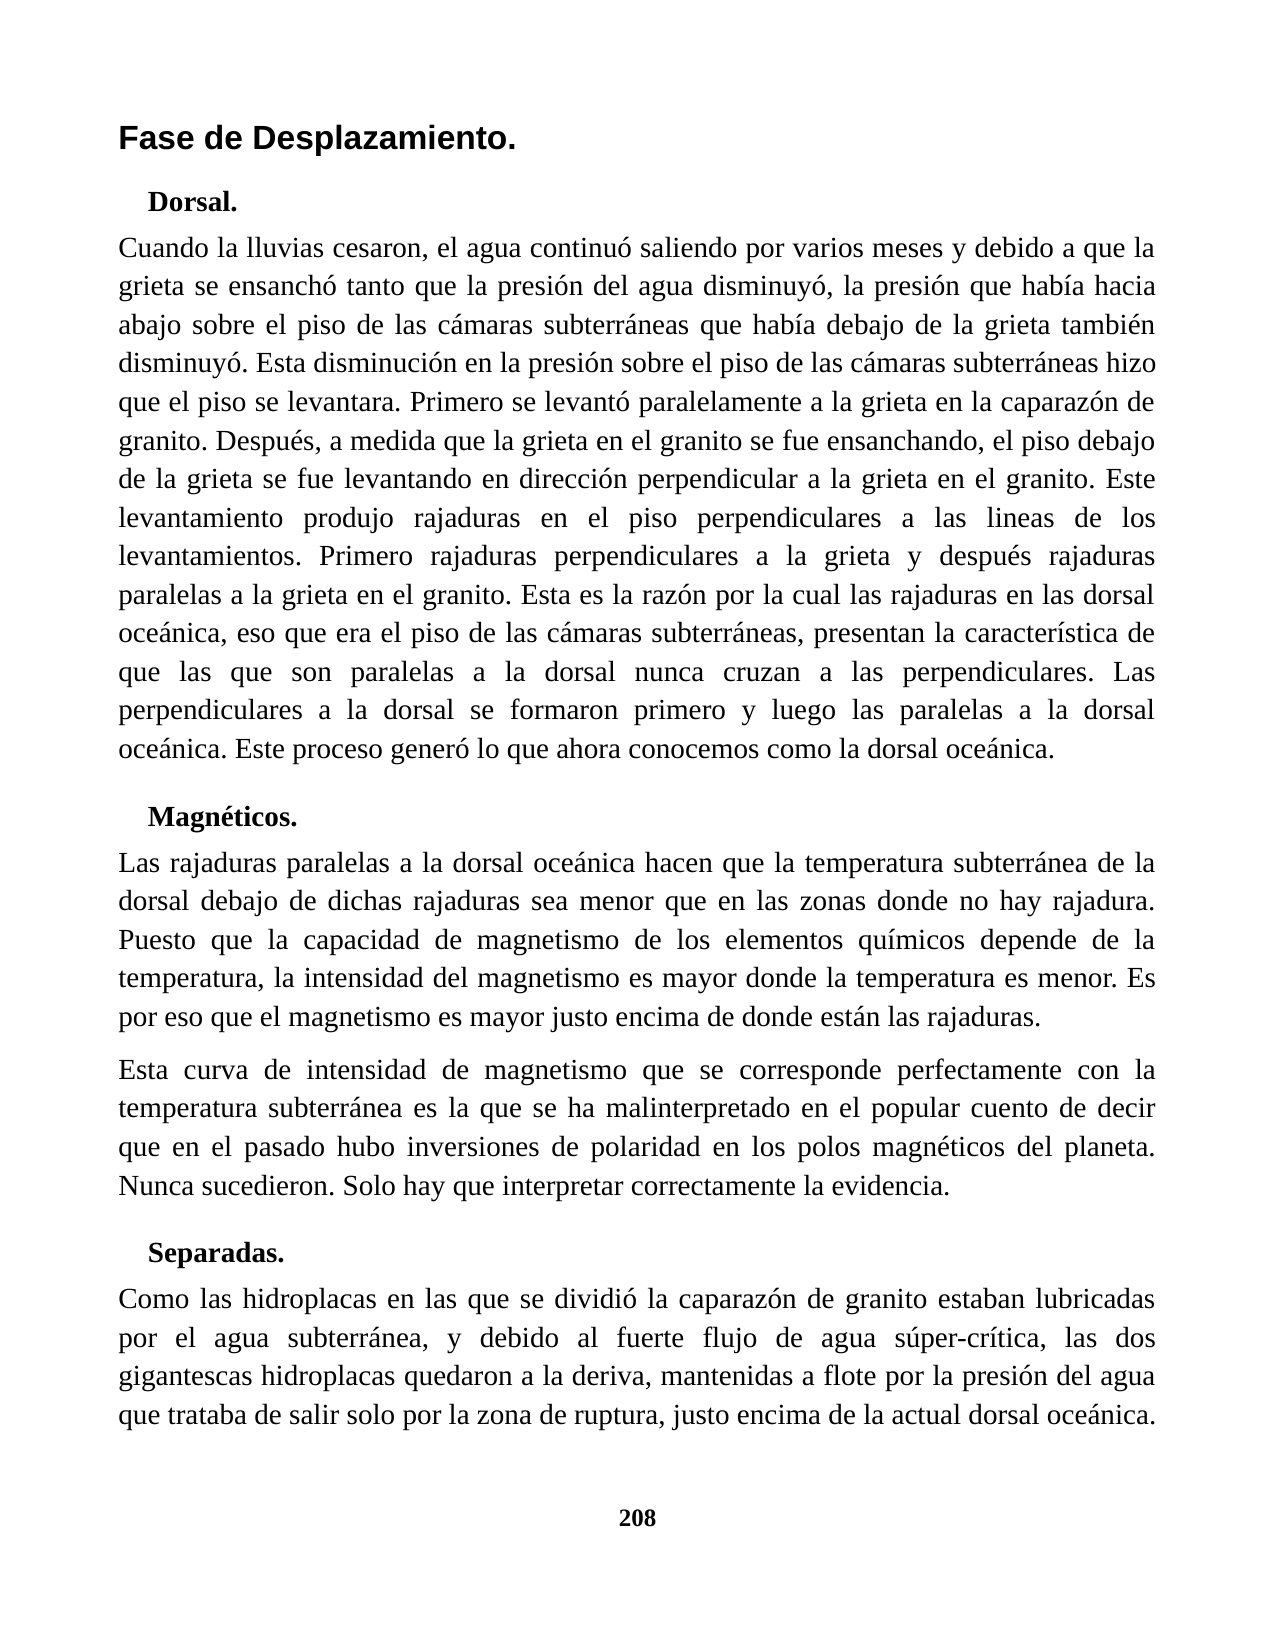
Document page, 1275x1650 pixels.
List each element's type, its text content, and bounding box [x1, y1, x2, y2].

subtitle Separadas. [148, 1235, 1157, 1269]
subtitle Fase de Desplazamiento. [118, 118, 1157, 157]
text Cuando la lluvias cesaron, el agua continuó saliendo por varios meses y debido a que la grieta se ensanchó tanto que la presión del agua disminuyó, la presión que había hacia abajo sobre el piso de las cámaras subterráneas que había debajo de la grieta también disminuyó. Esta disminución en la presión sobre el piso de las cámaras subterráneas hizo que el piso se levantara. Primero se levantó paralelamente a la grieta en la caparazón de granito. Después, a medida que la grieta en el granito se fue ensanchando, el piso debajo de la grieta se fue levantando en dirección perpendicular a la grieta en el granito. Este levantamiento produjo rajaduras en el piso perpendiculares a las lineas de los levantamientos. Primero rajaduras perpendiculares a la grieta y después rajaduras paralelas a la grieta en el granito. Esta es la razón por la cual las rajaduras en las dorsal oceánica, eso que era el piso de las cámaras subterráneas, presentan la característica de que las que son paralelas a la dorsal nunca cruzan a las perpendiculares. Las perpendiculares a la dorsal se formaron primero y luego las paralelas a la dorsal oceánica. Este proceso generó lo que ahora conocemos como la dorsal oceánica. [118, 230, 1157, 764]
text Esta curva de intensidad de magnetismo que se corresponde perfectamente con la temperatura subterránea es la que se ha malinterpretado en el popular cuento de decir que en el pasado hubo inversiones de polaridad en los polos magnéticos del planeta. Nunca sucedieron. Solo hay que interpretar correctamente la evidencia. [118, 1052, 1157, 1201]
subtitle Dorsal. [148, 184, 1157, 217]
text Como las hidroplacas en las que se dividió la caparazón de granito estaban lubricadas por el agua subterránea, y debido al fuerte flujo de agua súper-crítica, las dos gigantescas hidroplacas quedaron a la deriva, mantenidas a flote por la presión del agua que trataba de salir solo por la zona de ruptura, justo encima de la actual dorsal oceánica. [118, 1281, 1157, 1431]
text Las rajaduras paralelas a la dorsal oceánica hacen que la temperatura subterránea de la dorsal debajo de dichas rajaduras sea menor que en las zonas donde no hay rajadura. Puesto que la capacidad de magnetismo de los elementos químicos depende de la temperatura, la intensidad del magnetismo es mayor donde la temperatura es menor. Es por eso que el magnetismo es mayor justo encima de donde están las rajaduras. [118, 845, 1157, 1032]
subtitle Magnéticos. [148, 799, 1157, 832]
